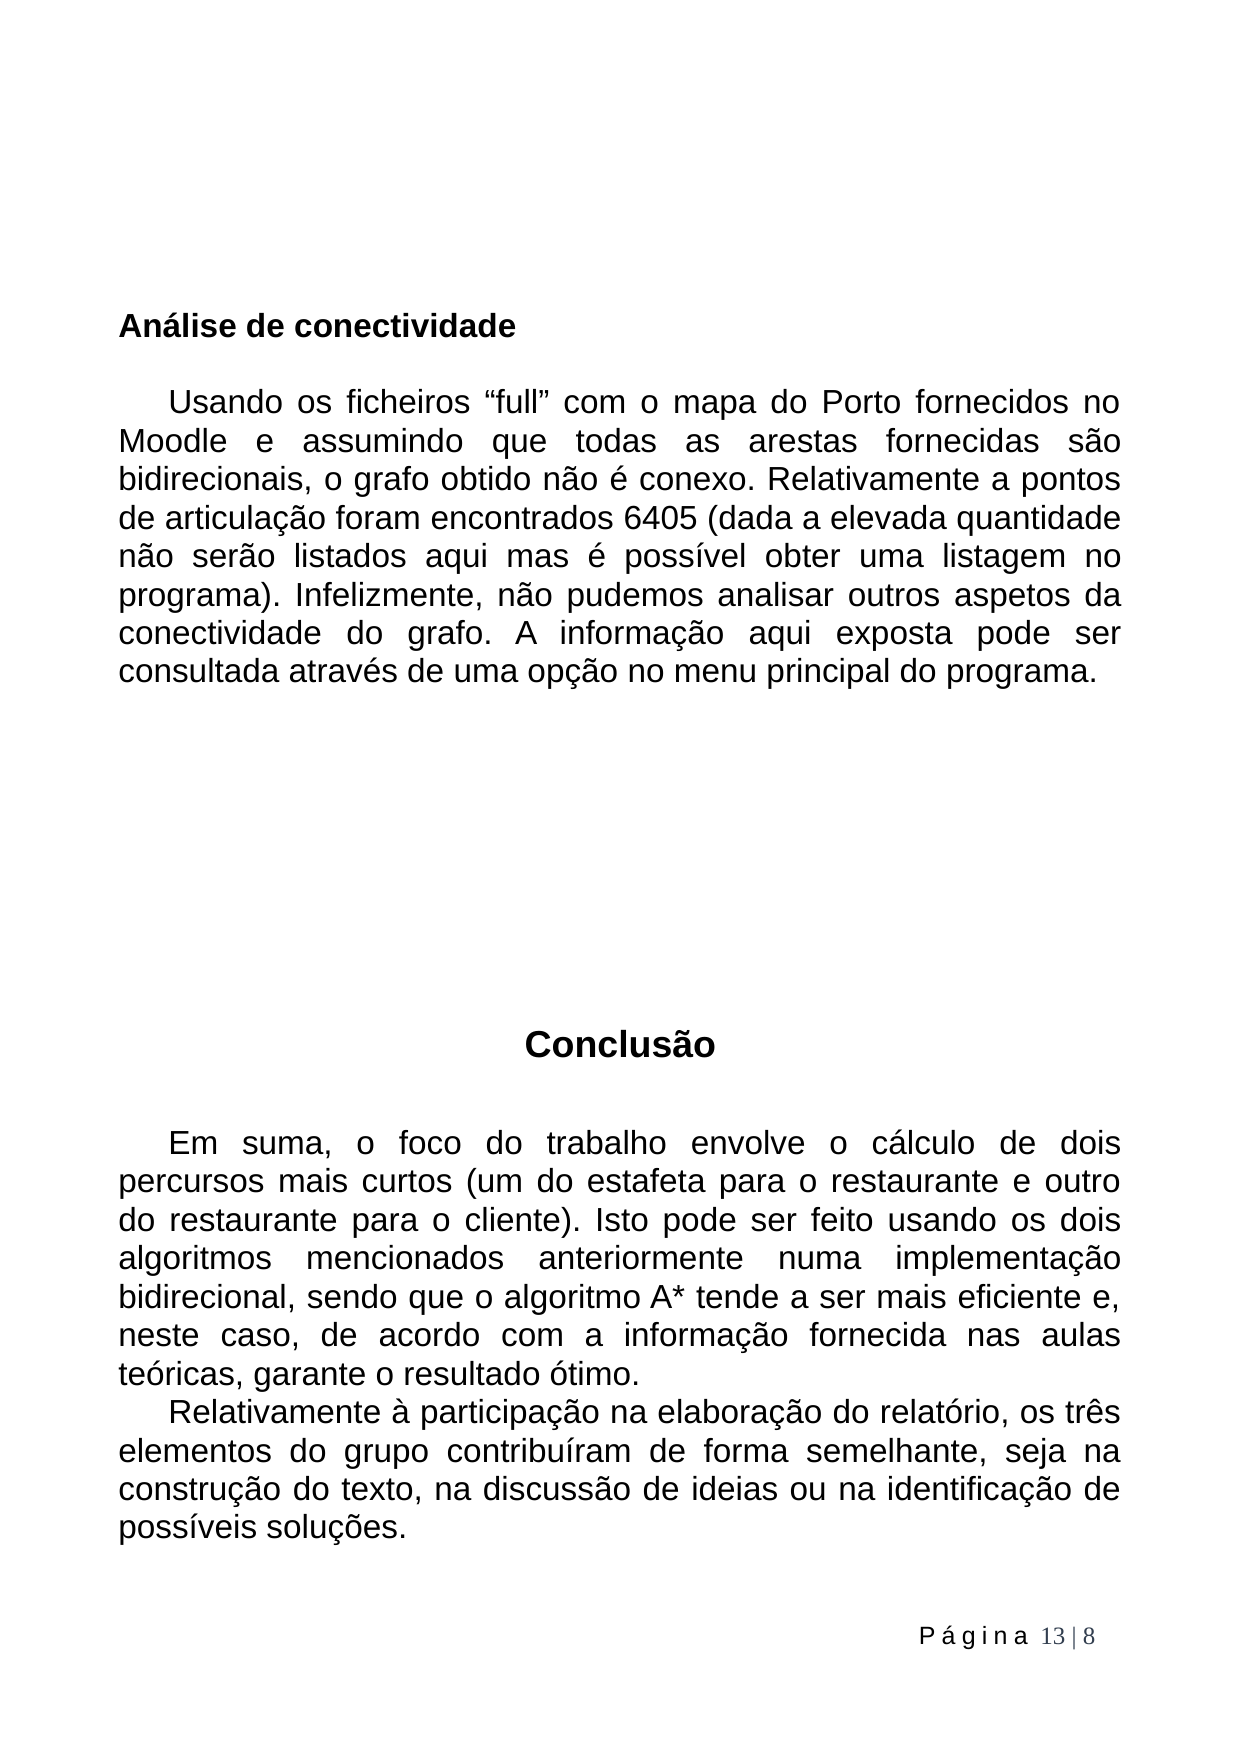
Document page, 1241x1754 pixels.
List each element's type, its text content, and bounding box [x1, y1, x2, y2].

text Análise de conectividade [118, 306, 1122, 344]
subtitle Conclusão [118, 1022, 1122, 1066]
text Relativamente à participação na elaboração do relatório, os três elementos do grupo contribuíram de forma semelhante, seja na construção do texto, na discussão de ideias ou na identificação de possíveis soluções. [118, 1392, 1122, 1546]
text Usando os ficheiros “full” com o mapa do Porto fornecidos no Moodle e assumindo que todas as arestas fornecidas são bidirecionais, o grafo obtido não é conexo. Relativamente a pontos de articulação foram encontrados 6405 (dada a elevada quantidade não serão listados aqui mas é possível obter uma listagem no programa). Infelizmente, não pudemos analisar outros aspetos da conectividade do grafo. A informação aqui exposta pode ser consultada através de uma opção no menu principal do programa. [118, 382, 1122, 690]
text Em suma, o foco do trabalho envolve o cálculo de dois percursos mais curtos (um do estafeta para o restaurante e outro do restaurante para o cliente). Isto pode ser feito usando os dois algoritmos mencionados anteriormente numa implementação bidirecional, sendo que o algoritmo A* tende a ser mais eficiente e, neste caso, de acordo com a informação fornecida nas aulas teóricas, garante o resultado ótimo. [118, 1123, 1122, 1392]
